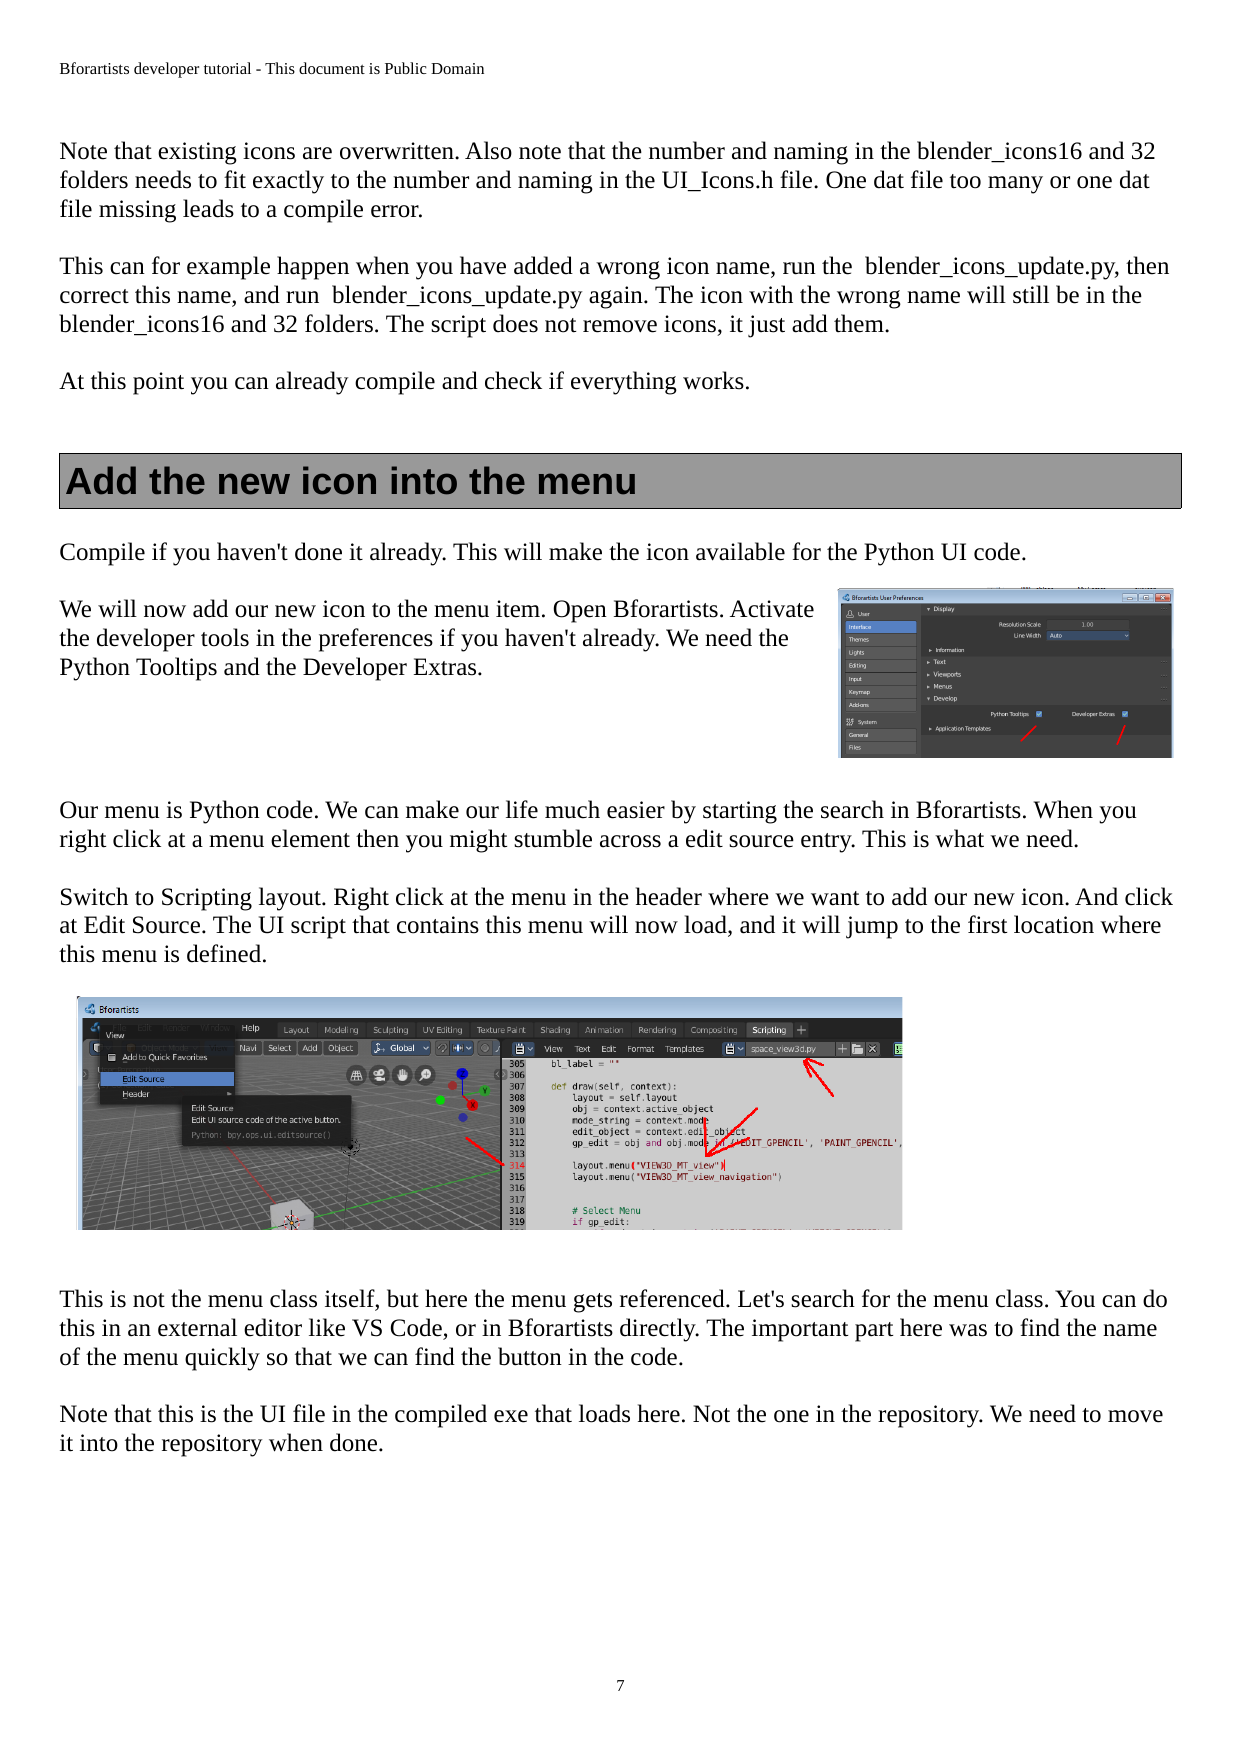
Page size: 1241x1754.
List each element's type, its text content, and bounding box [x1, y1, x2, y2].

text Switch to Scripting layout. Right click at the menu in the header where we want to add our new icon. And click at Edit Source. The UI script that contains this menu will now load, and it will jump to the first location where this menu is defined. [59, 882, 1181, 968]
table_header Add the new icon into the menu [60, 454, 1181, 508]
text Note that existing icons are overwritten. Also note that the number and naming in the blender_icons16 and 32 folders needs to fit exactly to the number and naming in the UI_Icons.h file. One dat file too many or one dat file missing leads to a compile error. [59, 136, 1181, 223]
picture [76, 996, 903, 1230]
text We will now add our new icon to the menu item. Open Bforartists. Activate the developer tools in the preferences if you haven't already. We need the Python Tooltips and the Developer Extras. [59, 594, 837, 681]
text This can for example happen when you have added a wrong icon name, run the blender_icons_update.py, then correct this name, and run blender_icons_update.py again. The icon with the wrong name will still be in the blender_icons16 and 32 folders. The script does not remove icons, it just add them. [59, 251, 1181, 338]
text Our menu is Python code. We can make our life much easier by starting the search in Bforartists. When you right click at a menu element then you might stumble across a edit source entry. This is what we need. [59, 796, 1181, 853]
text This is not the menu class itself, but here the menu gets referenced. Let's search for the menu class. You can do this in an external editor like VS Code, or in Bforartists directly. The important part here was to find the name of the menu quickly so that we can find the button in the code. [59, 1284, 1181, 1371]
text Note that this is the UI file in the compiled exe that loads here. Not the one in the repository. We need to move it into the repository when done. [59, 1399, 1181, 1457]
text Compile if you haven't done it already. This will make the icon available for the Python UI code. [59, 537, 1181, 566]
picture [837, 587, 1174, 758]
text At this point you can already compile and check if everything works. [59, 366, 1181, 395]
